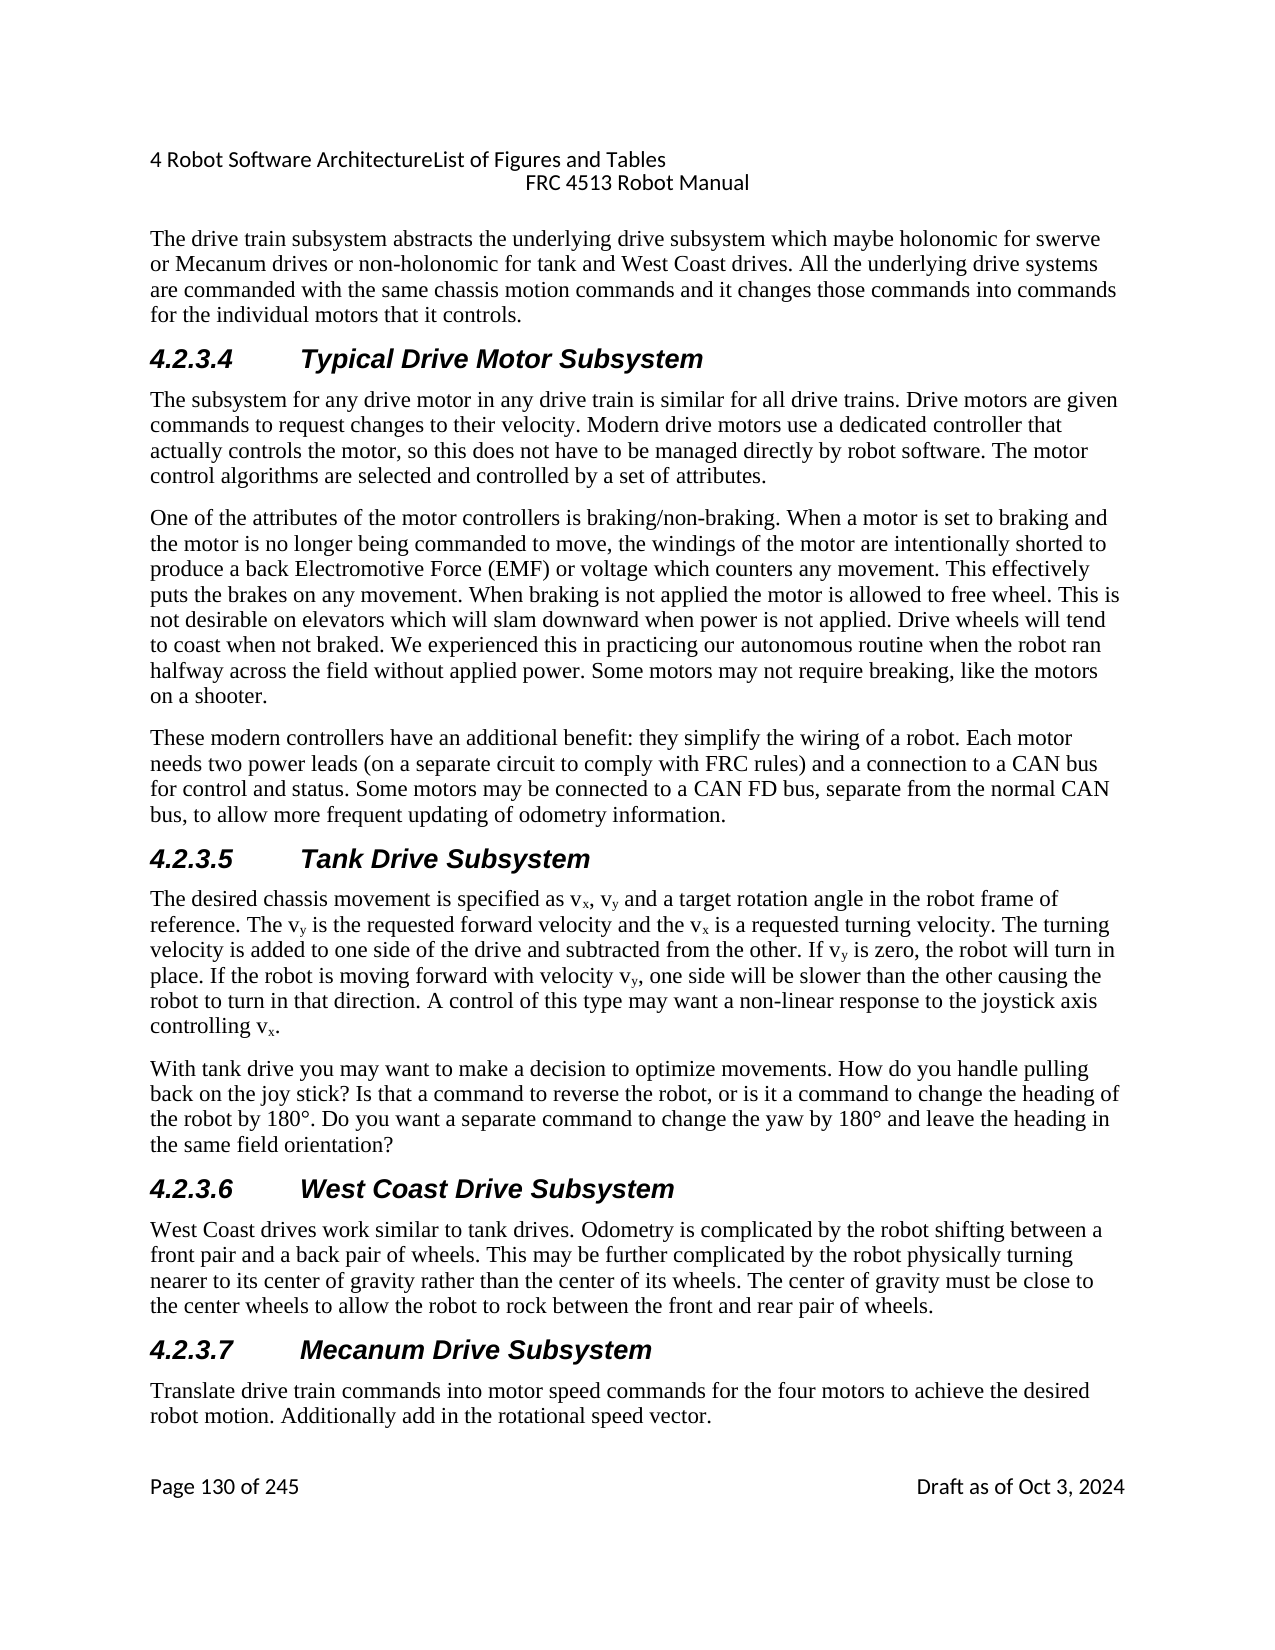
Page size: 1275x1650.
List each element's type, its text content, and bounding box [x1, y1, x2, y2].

text West Coast drives work similar to tank drives. Odometry is complicated by the robot shifting between a front pair and a back pair of wheels. This may be further complicated by the robot physically turning nearer to its center of gravity rather than the center of its wheels. The center of gravity must be close to the center wheels to allow the robot to rock between the front and rear pair of wheels. [150, 1217, 1125, 1318]
text The subsystem for any drive motor in any drive train is similar for all drive trains. Drive motors are given commands to request changes to their velocity. Modern drive motors use a dedicated controller that actually controls the motor, so this does not have to be managed directly by robot software. The motor control algorithms are selected and controlled by a set of attributes. [150, 387, 1125, 489]
text With tank drive you may want to make a decision to optimize movements. How do you handle pulling back on the joy stick? Is that a command to reverse the robot, or is it a command to change the heading of the robot by 180°. Do you want a separate command to change the yaw by 180° and leave the heading in the same field orientation? [150, 1056, 1125, 1157]
subtitle West Coast Drive Subsystem [150, 1174, 1125, 1204]
text The drive train subsystem abstracts the underlying drive subsystem which maybe holonomic for swerve or Mecanum drives or non-holonomic for tank and West Coast drives. All the underlying drive systems are commanded with the same chassis motion commands and it changes those commands into commands for the individual motors that it controls. [150, 226, 1125, 327]
text One of the attributes of the motor controllers is braking/non-braking. When a motor is set to braking and the motor is no longer being commanded to move, the windings of the motor are intentionally shorted to produce a back Electromotive Force (EMF) or voltage which counters any movement. This effectively puts the brakes on any movement. When braking is not applied the motor is allowed to free wheel. This is not desirable on elevators which will slam downward when power is not applied. Drive wheels will tend to coast when not braked. We experienced this in practicing our autonomous routine when the robot ran halfway across the field without applied power. Some motors may not require breaking, like the motors on a shooter. [150, 505, 1125, 709]
text These modern controllers have an additional benefit: they simplify the wiring of a robot. Each motor needs two power leads (on a separate circuit to comply with FRC rules) and a connection to a CAN bus for control and status. Some motors may be connected to a CAN FD bus, separate from the normal CAN bus, to allow more frequent updating of odometry information. [150, 725, 1125, 827]
text The desired chassis movement is specified as vx, vy and a target rotation angle in the robot frame of reference. The vy is the requested forward velocity and the vx is a requested turning velocity. The turning velocity is added to one side of the drive and subtracted from the other. If vy is zero, the robot will turn in place. If the robot is moving forward with velocity vy, one side will be slower than the other causing the robot to turn in that direction. A control of this type may want a non-linear response to the joystick axis controlling vx. [150, 886, 1125, 1039]
subtitle Tank Drive Subsystem [150, 844, 1125, 874]
subtitle Typical Drive Motor Subsystem [150, 344, 1125, 374]
text Translate drive train commands into motor speed commands for the four motors to achieve the desired robot motion. Additionally add in the rotational speed vector. [150, 1378, 1125, 1429]
subtitle Mecanum Drive Subsystem [150, 1335, 1125, 1365]
